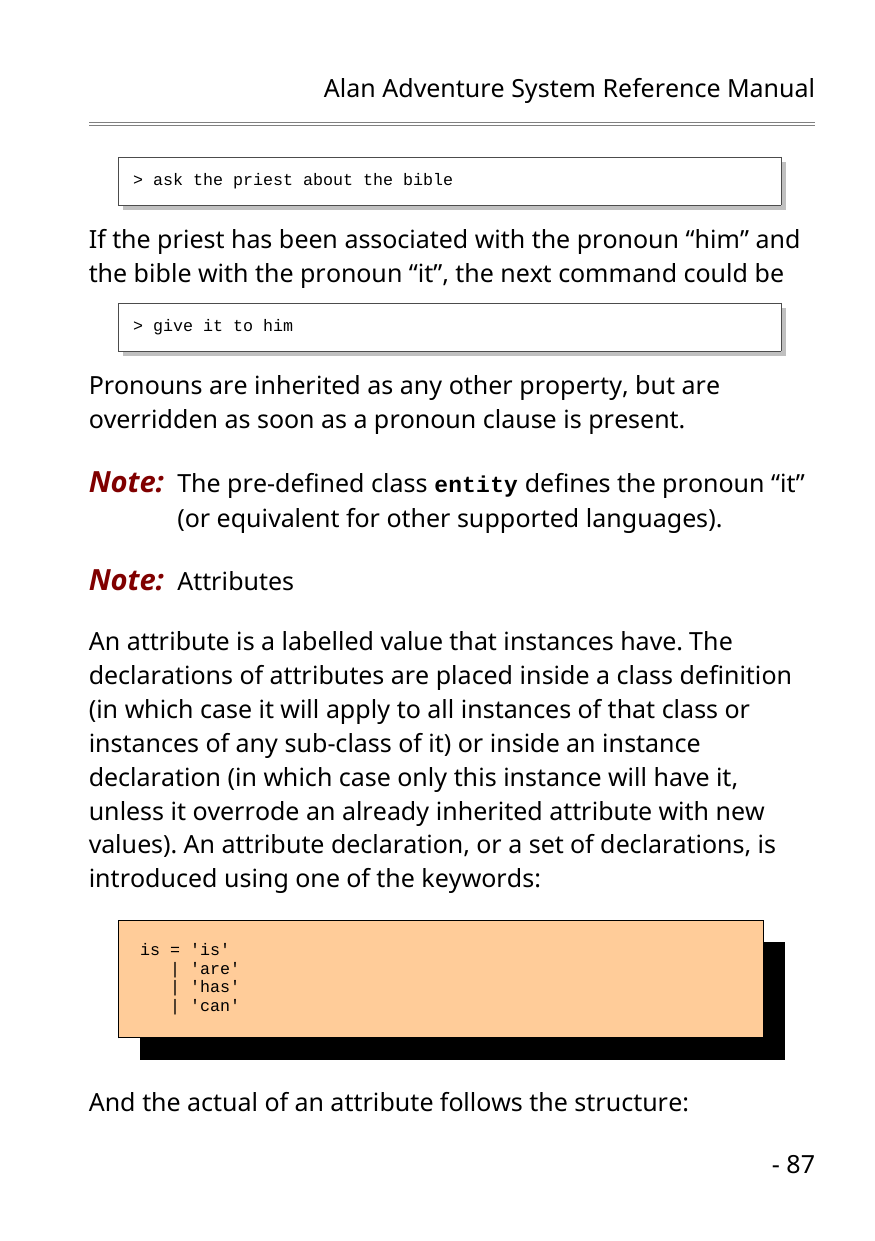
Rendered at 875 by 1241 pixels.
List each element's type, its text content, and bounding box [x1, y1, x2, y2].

text An attribute is a labelled value that instances have. The declarations of attributes are placed inside a class definition (in which case it will apply to all instances of that class or instances of any sub-class of it) or inside an instance declaration (in which case only this instance will have it, unless it overrode an already inherited attribute with new values). An attribute declaration, or a set of declarations, is introduced using one of the keywords: [88, 624, 815, 895]
text Pronouns are inherited as any other property, but are overridden as soon as a pronoun clause is present. [88, 368, 815, 436]
list The pre-defined class entity defines the pronoun “it” (or equivalent for other supported languages). [88, 461, 815, 534]
text > ask the priest about the bible [119, 158, 781, 205]
text And the actual of an attribute follows the structure: [88, 1085, 815, 1119]
text If the priest has been associated with the pronoun “him” and the bible with the pronoun “it”, the next command could be [88, 222, 815, 290]
text > give it to him [119, 304, 781, 351]
text is = 'is' | 'are' | 'has' | 'can' [119, 921, 763, 1037]
